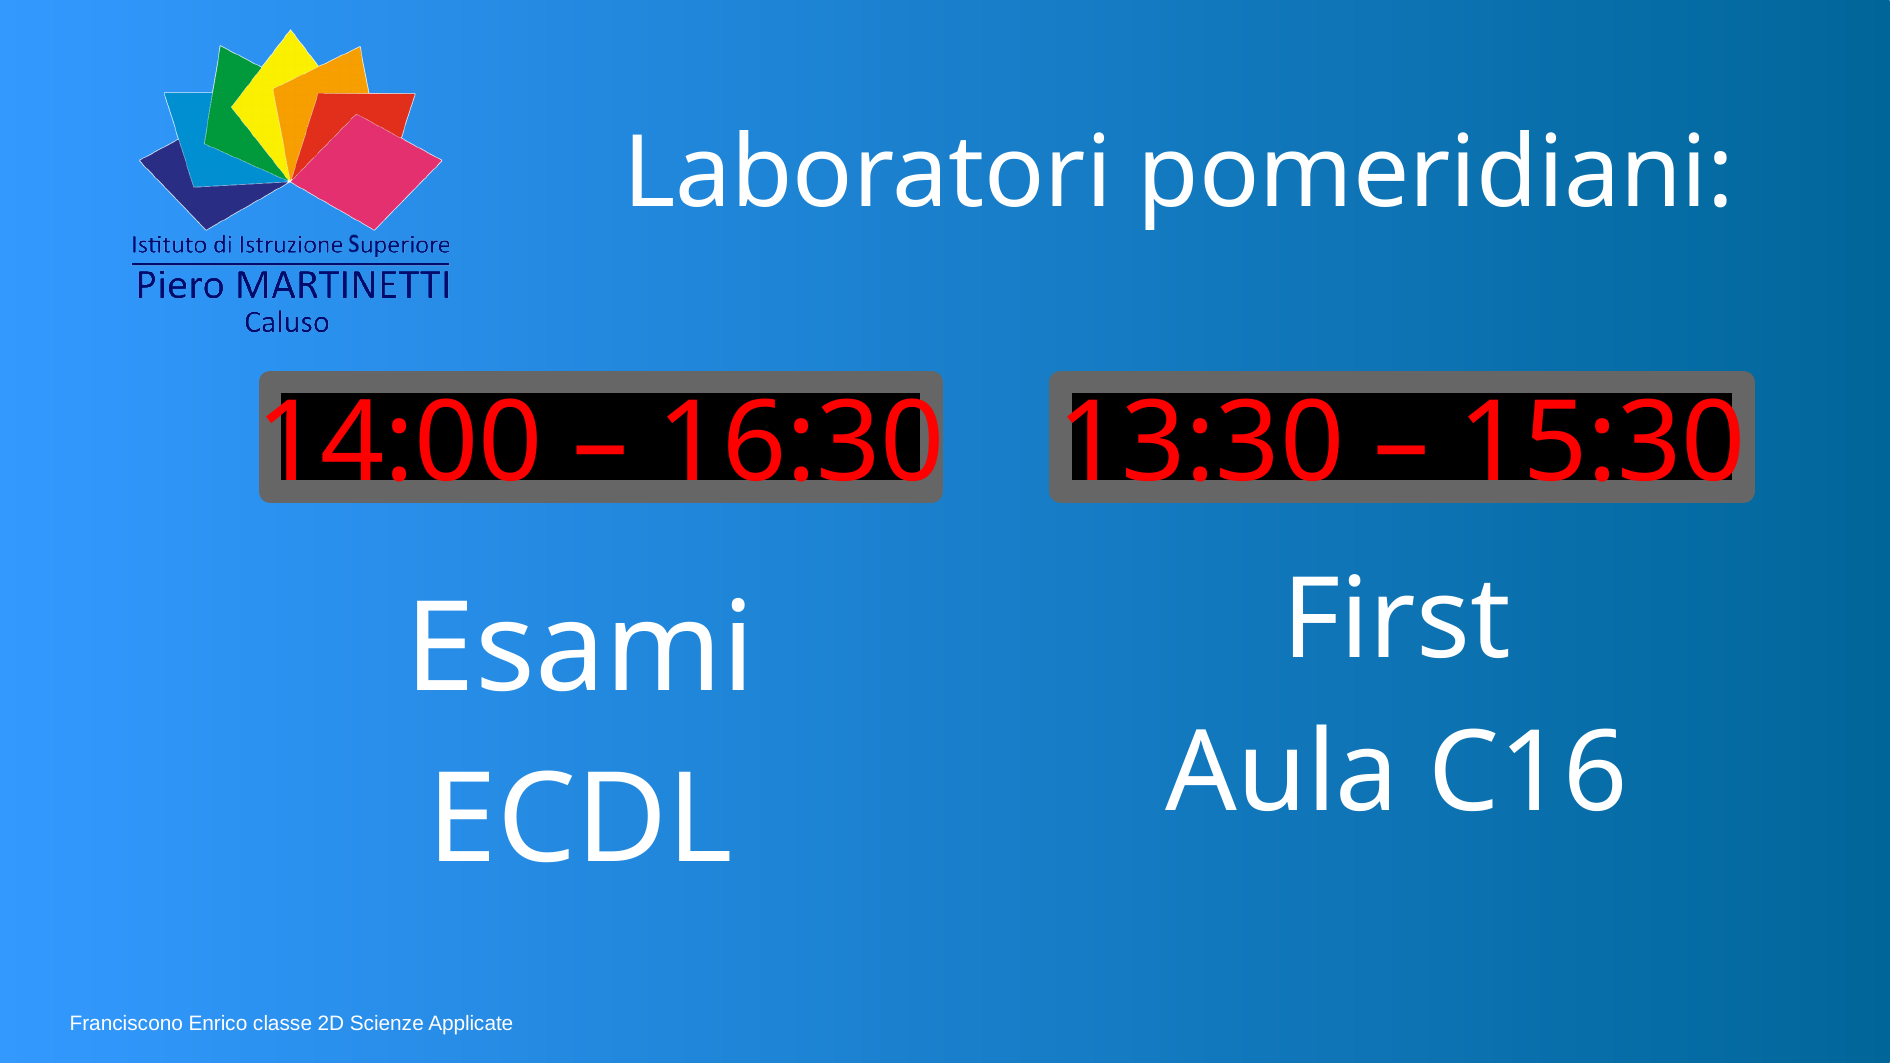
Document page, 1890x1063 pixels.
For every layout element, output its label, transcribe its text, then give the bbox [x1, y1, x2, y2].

text_box First Aula C16 [1099, 529, 1695, 936]
picture [0, 23, 591, 355]
text_box Franciscono Enrico classe 2D Scienze Applicate [54, 1004, 628, 1063]
text_box Esami ECDL [332, 549, 829, 854]
text_box Laboratori pomeridiani: [591, 91, 1861, 338]
text_box 14:00 – 16:30 [895, 407, 929, 473]
text_box 13:30 – 15:30 [1060, 381, 1744, 492]
text_box 14:00 – 16:30 [270, 381, 932, 492]
